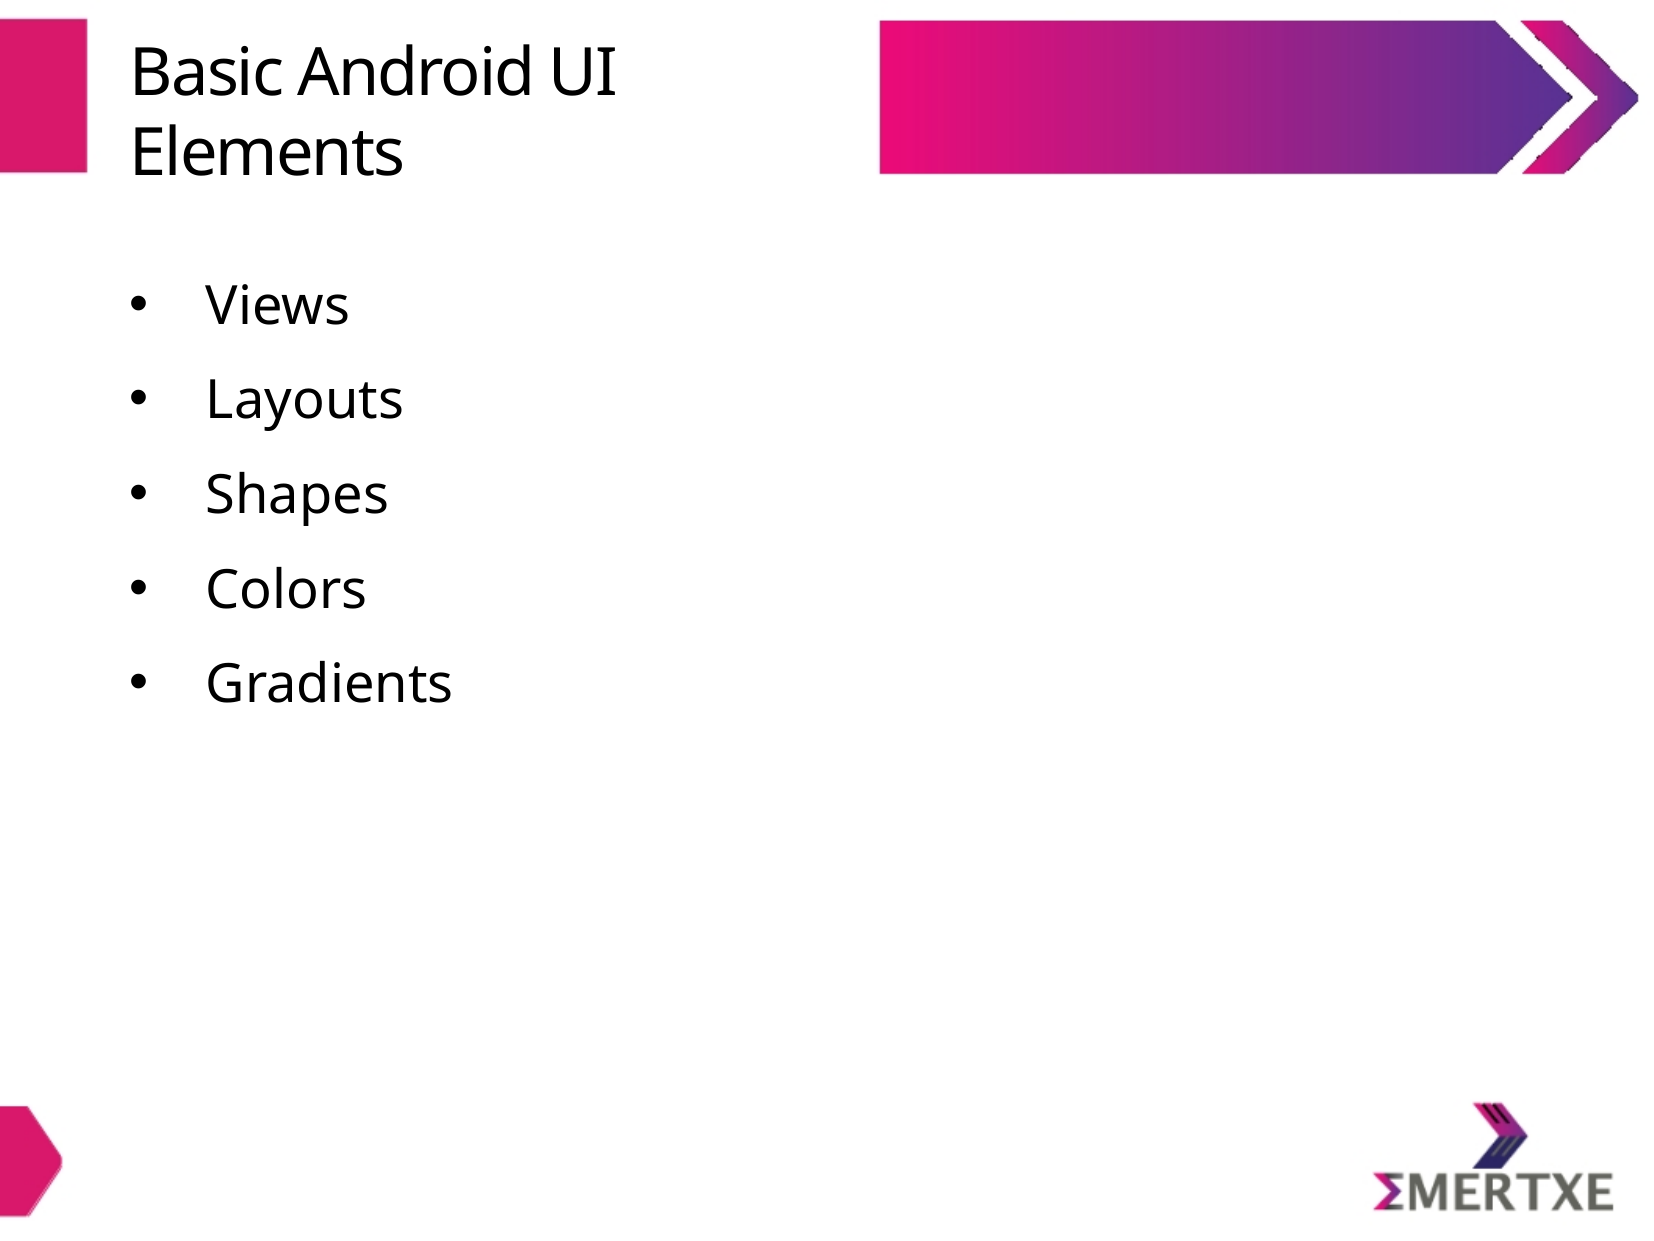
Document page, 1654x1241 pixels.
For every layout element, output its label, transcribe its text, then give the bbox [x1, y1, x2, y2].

title Basic Android UI Elements [115, 15, 1366, 203]
list Views Layouts Shapes Colors Gradients [115, 262, 1366, 1050]
picture [0, 0, 1654, 1241]
